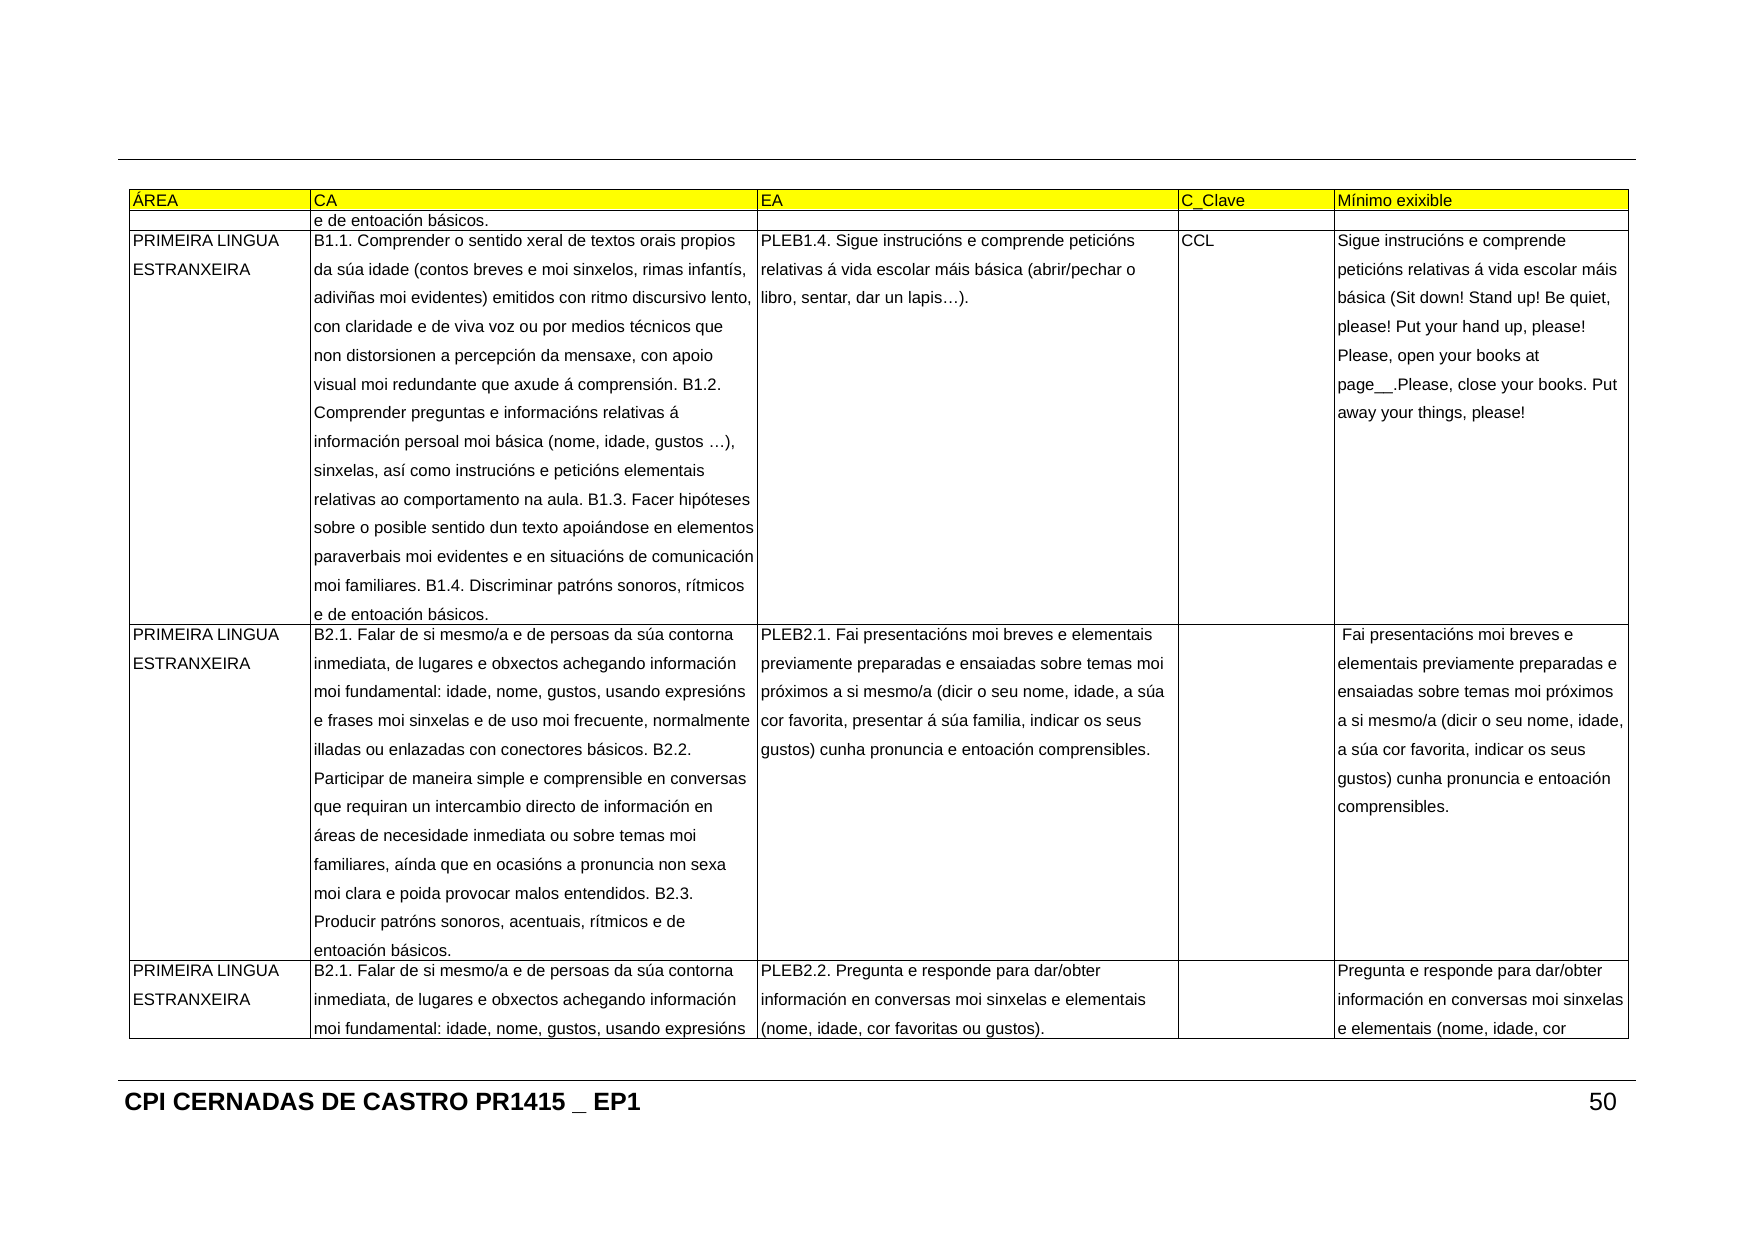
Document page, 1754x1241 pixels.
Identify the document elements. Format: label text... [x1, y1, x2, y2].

table_cell [1179, 211, 1334, 230]
table_cell B2.1. Falar de si mesmo/a e de persoas da súa contorna inmediata, de lugares e obxectos achegando información moi fundamental: idade, nome, gustos, usando expresións e frases moi sinxelas e de uso moi frecuente, normalmente illadas ou enlazadas con conectores básicos. B2.2. Participar de maneira simple e comprensible en conversas que requiran un intercambio directo de información en áreas de necesidade inmediata ou sobre temas moi familiares, aínda que en ocasións a pronuncia non sexa moi clara e poida provocar malos entendidos. B2.3. Producir patróns sonoros, acentuais, rítmicos e de entoación básicos. [311, 625, 757, 960]
table_cell [1179, 625, 1334, 960]
table_cell B1.1. Comprender o sentido xeral de textos orais propios da súa idade (contos breves e moi sinxelos, rimas infantís, adiviñas moi evidentes) emitidos con ritmo discursivo lento, con claridade e de viva voz ou por medios técnicos que non distorsionen a percepción da mensaxe, con apoio visual moi redundante que axude á comprensión. B1.2. Comprender preguntas e informacións relativas á información persoal moi básica (nome, idade, gustos …), sinxelas, así como instrucións e peticións elementais relativas ao comportamento na aula. B1.3. Facer hipóteses sobre o posible sentido dun texto apoiándose en elementos paraverbais moi evidentes e en situacións de comunicación moi familiares. B1.4. Discriminar patróns sonoros, rítmicos e de entoación básicos. [311, 231, 757, 624]
table_cell B2.1. Falar de si mesmo/a e de persoas da súa contorna inmediata, de lugares e obxectos achegando información moi fundamental: idade, nome, gustos, usando expresións [311, 961, 757, 1038]
table_cell CCL [1179, 231, 1334, 624]
table_cell [1179, 961, 1334, 1038]
table_cell PLEB2.2. Pregunta e responde para dar/obter información en conversas moi sinxelas e elementais (nome, idade, cor favoritas ou gustos). [758, 961, 1178, 1038]
table_header CA [311, 190, 757, 209]
table_cell Fai presentacións moi breves e elementais previamente preparadas e ensaiadas sobre temas moi próximos a si mesmo/a (dicir o seu nome, idade, a súa cor favorita, indicar os seus gustos) cunha pronuncia e entoación comprensibles. [1335, 625, 1628, 960]
table_cell [758, 211, 1178, 230]
table_header C_Clave [1179, 190, 1334, 209]
table_cell [1335, 211, 1628, 230]
table_header EA [758, 190, 1178, 209]
table_cell Sigue instrucións e comprende peticións relativas á vida escolar máis básica (Sit down! Stand up! Be quiet, please! Put your hand up, please! Please, open your books at page__.Please, close your books. Put away your things, please! [1335, 231, 1628, 624]
table_cell Pregunta e responde para dar/obter información en conversas moi sinxelas e elementais (nome, idade, cor [1335, 961, 1628, 1038]
table_cell PRIMEIRA LINGUA ESTRANXEIRA [130, 961, 310, 1038]
table_cell PRIMEIRA LINGUA ESTRANXEIRA [130, 231, 310, 624]
table_cell PLEB2.1. Fai presentacións moi breves e elementais previamente preparadas e ensaiadas sobre temas moi próximos a si mesmo/a (dicir o seu nome, idade, a súa cor favorita, presentar á súa familia, indicar os seus gustos) cunha pronuncia e entoación comprensibles. [758, 625, 1178, 960]
table_header Mínimo exixible [1335, 190, 1628, 209]
table_header ÁREA [130, 190, 310, 209]
table_cell [130, 211, 310, 230]
table_cell PRIMEIRA LINGUA ESTRANXEIRA [130, 625, 310, 960]
table_cell e de entoación básicos. [311, 211, 757, 230]
table_cell PLEB1.4. Sigue instrucións e comprende peticións relativas á vida escolar máis básica (abrir/pechar o libro, sentar, dar un lapis…). [758, 231, 1178, 624]
